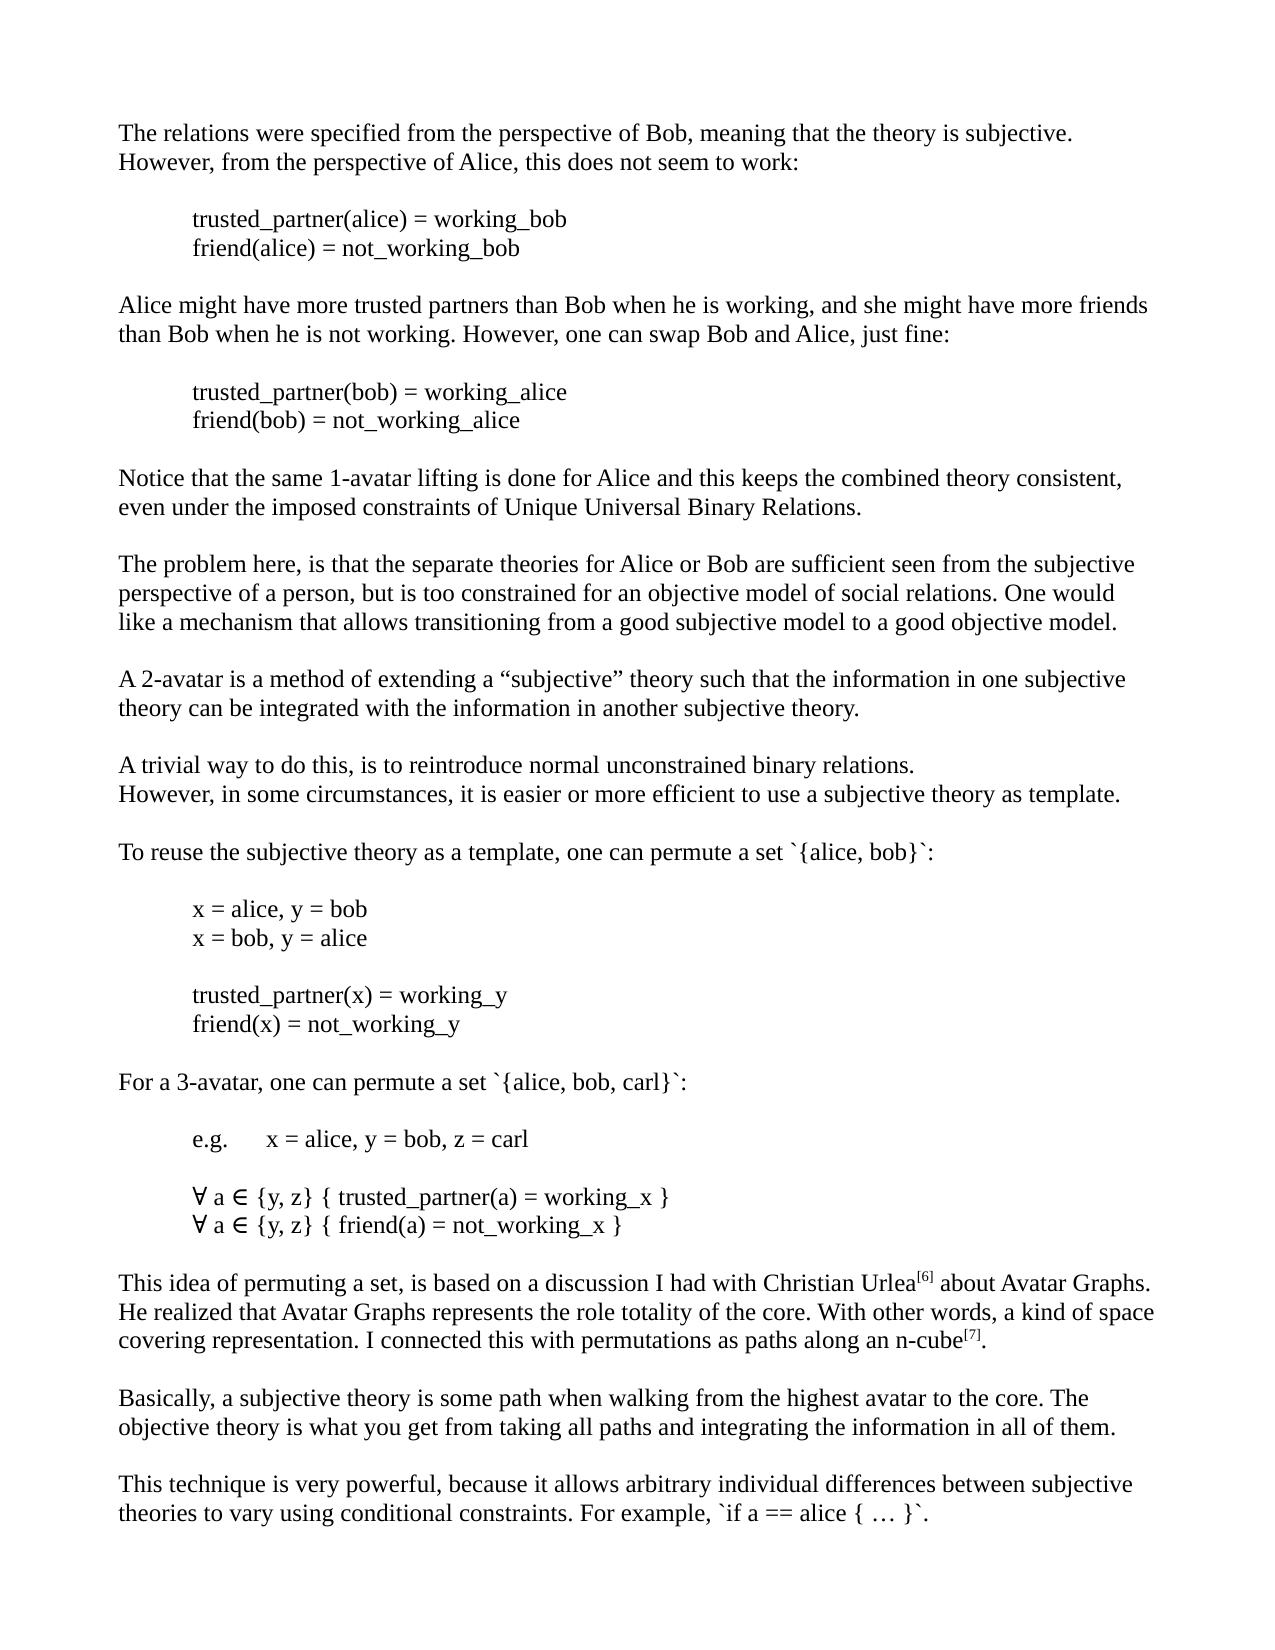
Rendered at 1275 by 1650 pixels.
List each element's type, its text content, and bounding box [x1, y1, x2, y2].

text trusted_partner(bob) = working_alice [118, 377, 1157, 406]
text Basically, a subjective theory is some path when walking from the highest avatar to the core. The objective theory is what you get from taking all paths and integrating the information in all of them. [118, 1383, 1157, 1441]
text x = alice, y = bob [118, 894, 1157, 923]
text ∀ a ∈ {y, z} { friend(a) = not_working_x } [118, 1211, 1157, 1239]
text A trivial way to do this, is to reintroduce normal unconstrained binary relations. [118, 751, 1157, 779]
text For a 3-avatar, one can permute a set `{alice, bob, carl}`: [118, 1067, 1157, 1096]
text e.g. x = alice, y = bob, z = carl [118, 1124, 1157, 1153]
text Alice might have more trusted partners than Bob when he is working, and she might have more friends than Bob when he is not working. However, one can swap Bob and Alice, just fine: [118, 291, 1157, 348]
text A 2-avatar is a method of extending a “subjective” theory such that the information in one subjective theory can be integrated with the information in another subjective theory. [118, 664, 1157, 722]
text ∀ a ∈ {y, z} { trusted_partner(a) = working_x } [118, 1182, 1157, 1211]
text However, in some circumstances, it is easier or more efficient to use a subjective theory as template. [118, 779, 1157, 808]
text The relations were specified from the perspective of Bob, meaning that the theory is subjective. However, from the perspective of Alice, this does not seem to work: [118, 118, 1157, 176]
text The problem here, is that the separate theories for Alice or Bob are sufficient seen from the subjective perspective of a person, but is too constrained for an objective model of social relations. One would like a mechanism that allows transitioning from a good subjective model to a good objective model. [118, 549, 1157, 636]
text This technique is very powerful, because it allows arbitrary individual differences between subjective theories to vary using conditional constraints. For example, `if a == alice { … }`. [118, 1469, 1157, 1527]
text friend(bob) = not_working_alice [118, 406, 1157, 434]
text friend(x) = not_working_y [118, 1009, 1157, 1038]
text This idea of permuting a set, is based on a discussion I had with Christian Urlea[6] about Avatar Graphs. He realized that Avatar Graphs represents the role totality of the core. With other words, a kind of space covering representation. I connected this with permutations as paths along an n-cube[7]. [118, 1268, 1157, 1354]
text To reuse the subjective theory as a template, one can permute a set `{alice, bob}`: [118, 837, 1157, 866]
text friend(alice) = not_working_bob [118, 233, 1157, 262]
text x = bob, y = alice [118, 923, 1157, 952]
text trusted_partner(alice) = working_bob [118, 204, 1157, 233]
text Notice that the same 1-avatar lifting is done for Alice and this keeps the combined theory consistent, even under the imposed constraints of Unique Universal Binary Relations. [118, 463, 1157, 521]
text trusted_partner(x) = working_y [118, 981, 1157, 1009]
